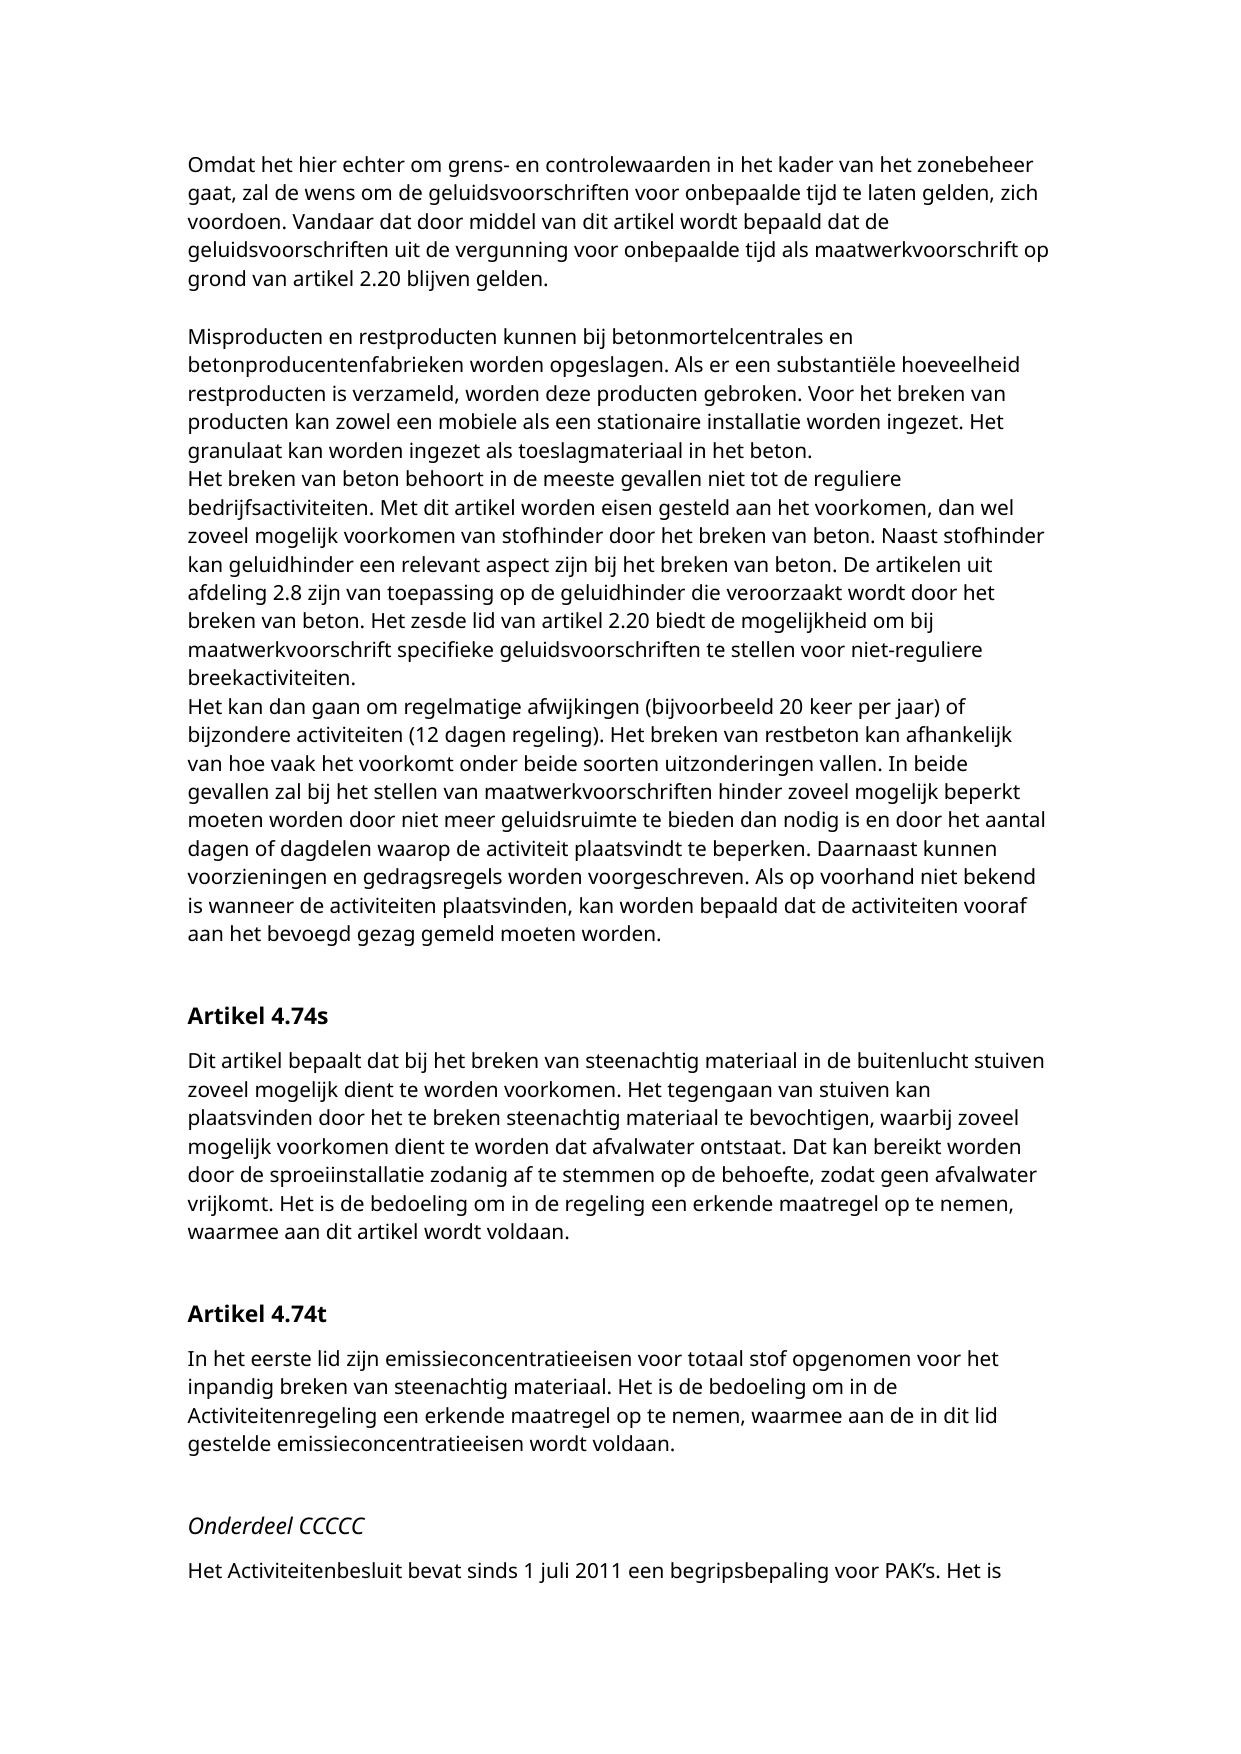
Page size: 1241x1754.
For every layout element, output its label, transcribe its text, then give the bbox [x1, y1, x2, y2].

text Het breken van beton behoort in de meeste gevallen niet tot de reguliere bedrijfsactiviteiten. Met dit artikel worden eisen gesteld aan het voorkomen, dan wel zoveel mogelijk voorkomen van stofhinder door het breken van beton. Naast stofhinder kan geluidhinder een relevant aspect zijn bij het breken van beton. De artikelen uit afdeling 2.8 zijn van toepassing op de geluidhinder die veroorzaakt wordt door het breken van beton. Het zesde lid van artikel 2.20 biedt de mogelijkheid om bij maatwerkvoorschrift specifieke geluidsvoorschriften te stellen voor niet-reguliere breekactiviteiten. [187, 464, 1053, 692]
text Omdat het hier echter om grens- en controlewaarden in het kader van het zonebeheer gaat, zal de wens om de geluidsvoorschriften voor onbepaalde tijd te laten gelden, zich voordoen. Vandaar dat door middel van dit artikel wordt bepaald dat de geluidsvoorschriften uit de vergunning voor onbepaalde tijd als maatwerkvoorschrift op grond van artikel 2.20 blijven gelden. [187, 150, 1053, 292]
text In het eerste lid zijn emissieconcentratieeisen voor totaal stof opgenomen voor het inpandig breken van steenachtig materiaal. Het is de bedoeling om in de Activiteitenregeling een erkende maatregel op te nemen, waarmee aan de in dit lid gestelde emissieconcentratieeisen wordt voldaan. [187, 1344, 1053, 1458]
subtitle Artikel 4.74t [187, 1298, 1053, 1329]
text Dit artikel bepaalt dat bij het breken van steenachtig materiaal in de buitenlucht stuiven zoveel mogelijk dient te worden voorkomen. Het tegengaan van stuiven kan plaatsvinden door het te breken steenachtig materiaal te bevochtigen, waarbij zoveel mogelijk voorkomen dient te worden dat afvalwater ontstaat. Dat kan bereikt worden door de sproeiinstallatie zodanig af te stemmen op de behoefte, zodat geen afvalwater vrijkomt. Het is de bedoeling om in de regeling een erkende maatregel op te nemen, waarmee aan dit artikel wordt voldaan. [187, 1047, 1053, 1246]
subtitle Artikel 4.74s [187, 1000, 1053, 1032]
text Het kan dan gaan om regelmatige afwijkingen (bijvoorbeeld 20 keer per jaar) of bijzondere activiteiten (12 dagen regeling). Het breken van restbeton kan afhankelijk van hoe vaak het voorkomt onder beide soorten uitzonderingen vallen. In beide gevallen zal bij het stellen van maatwerkvoorschriften hinder zoveel mogelijk beperkt moeten worden door niet meer geluidsruimte te bieden dan nodig is en door het aantal dagen of dagdelen waarop de activiteit plaatsvindt te beperken. Daarnaast kunnen voorzieningen en gedragsregels worden voorgeschreven. Als op voorhand niet bekend is wanneer de activiteiten plaatsvinden, kan worden bepaald dat de activiteiten vooraf aan het bevoegd gezag gemeld moeten worden. [187, 692, 1053, 948]
text Misproducten en restproducten kunnen bij betonmortelcentrales en betonproducentenfabrieken worden opgeslagen. Als er een substantiële hoeveelheid restproducten is verzameld, worden deze producten gebroken. Voor het breken van producten kan zowel een mobiele als een stationaire installatie worden ingezet. Het granulaat kan worden ingezet als toeslagmateriaal in het beton. [187, 322, 1053, 464]
subtitle Onderdeel CCCCC [187, 1509, 1053, 1541]
text Het Activiteitenbesluit bevat sinds 1 juli 2011 een begripsbepaling voor PAK’s. Het is [187, 1556, 1053, 1584]
